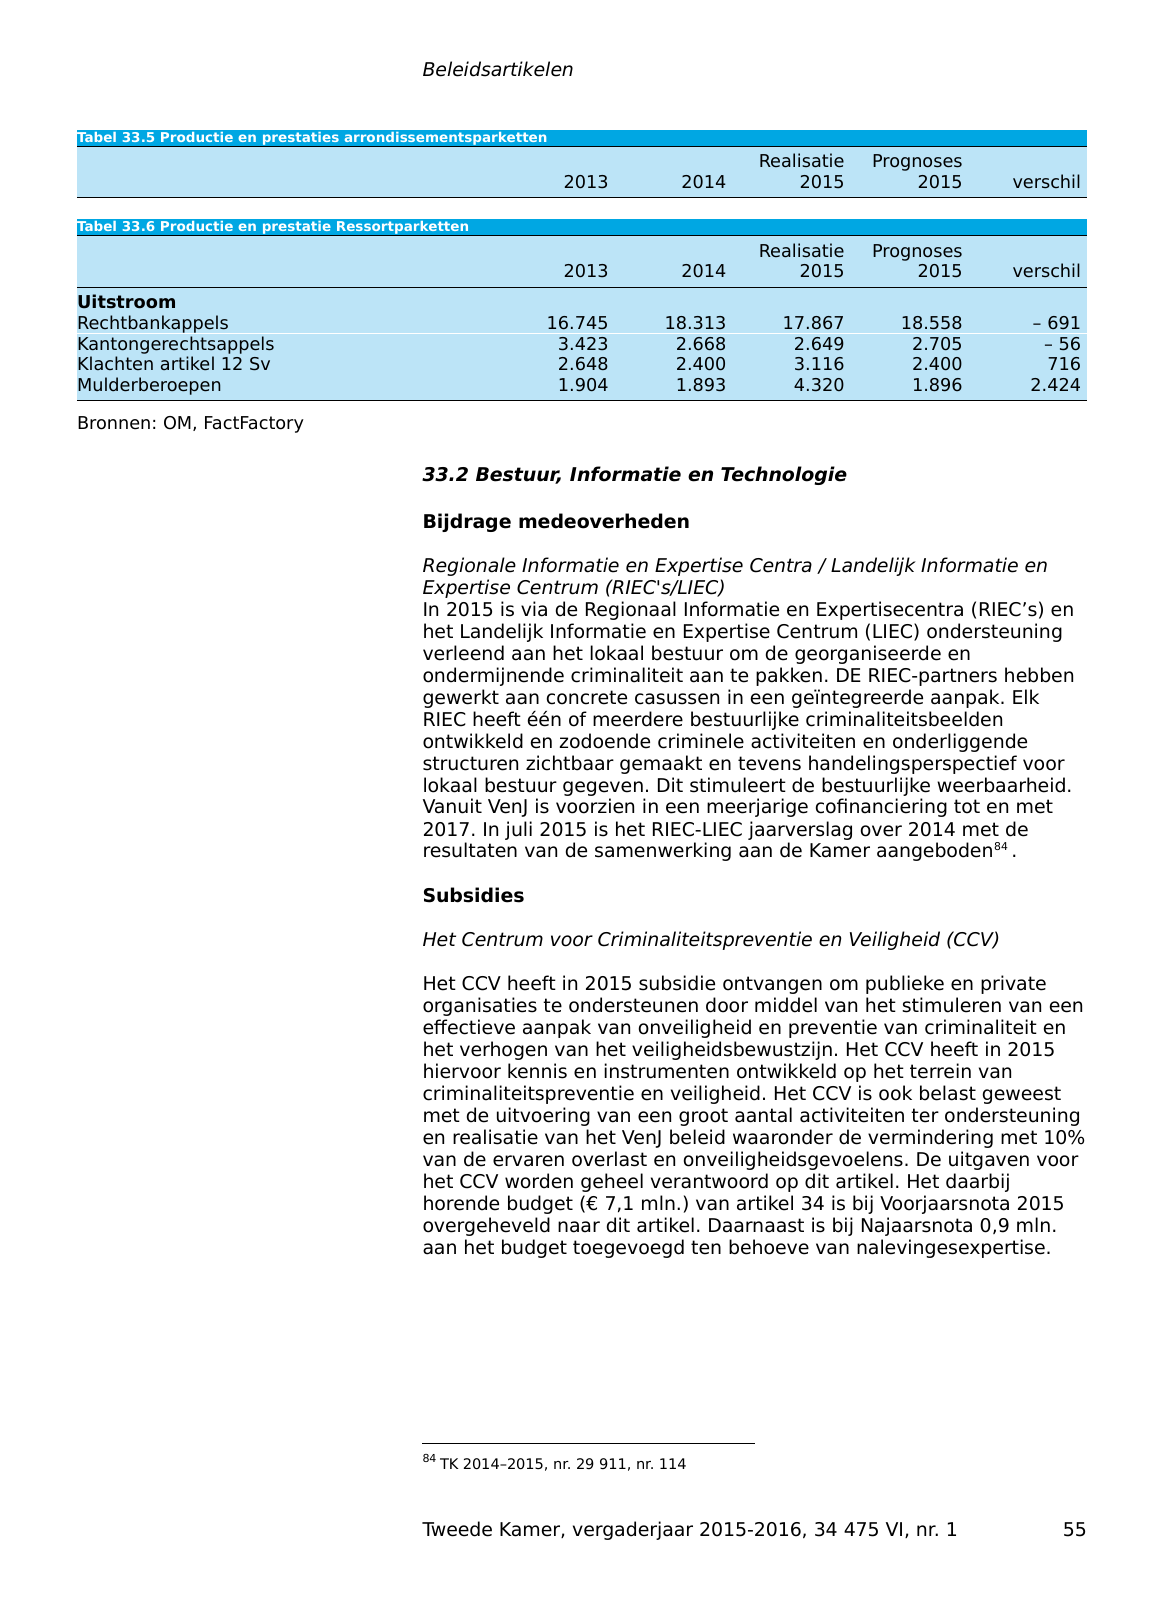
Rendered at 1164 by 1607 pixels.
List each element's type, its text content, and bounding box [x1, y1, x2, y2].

table_cell 2.400 [850, 354, 968, 375]
table_cell [614, 288, 732, 313]
table_cell Realisatie [732, 147, 850, 172]
table_header Tabel 33.6 Productie en prestatie Ressortparketten [77, 219, 1087, 235]
table_cell 18.558 [850, 313, 968, 333]
text TK 2014–2015, nr. 29 911, nr. 114 [422, 1452, 1087, 1474]
table_cell 2015 [732, 172, 850, 197]
table_cell Realisatie [732, 236, 850, 261]
subtitle Het Centrum voor Criminaliteitspreventie en Veiligheid (CCV) [422, 929, 1087, 951]
table_cell Uitstroom [77, 288, 496, 313]
table_cell 2015 [850, 261, 968, 287]
table_cell 3.423 [496, 334, 614, 354]
table_cell Bronnen: OM, FactFactory [77, 401, 1087, 433]
table_cell [496, 147, 614, 172]
table_cell 1.904 [496, 375, 614, 400]
table_cell Prognoses [850, 147, 968, 172]
table_cell [496, 236, 614, 261]
table_cell 716 [969, 354, 1087, 375]
subtitle Subsidies [422, 884, 1087, 907]
table_cell Kantongerechtsappels [77, 334, 496, 354]
table_cell verschil [969, 261, 1087, 287]
table_cell verschil [969, 172, 1087, 197]
table_cell 2015 [732, 261, 850, 287]
table_cell Prognoses [850, 236, 968, 261]
table_cell Rechtbankappels [77, 313, 496, 333]
subtitle 33.2 Bestuur, Informatie en Technologie [422, 463, 1087, 486]
table_cell [732, 288, 850, 313]
table_cell [77, 147, 496, 172]
text Regionale Informatie en Expertise Centra / Landelijk Informatie en Expertise Centrum (RIEC's/LIEC) [422, 555, 1087, 599]
table_cell 2.424 [969, 375, 1087, 400]
table_cell 2014 [614, 261, 732, 287]
table_cell 2.668 [614, 334, 732, 354]
table_cell 2014 [614, 172, 732, 197]
table_cell 2.649 [732, 334, 850, 354]
table_cell 1.893 [614, 375, 732, 400]
table_cell 16.745 [496, 313, 614, 333]
table_cell 4.320 [732, 375, 850, 400]
table_cell [77, 236, 496, 261]
table_cell – 56 [969, 334, 1087, 354]
table_cell [969, 147, 1087, 172]
table_cell [614, 236, 732, 261]
table_cell 2015 [850, 172, 968, 197]
subtitle Bijdrage medeoverheden [422, 511, 1087, 532]
table_cell [496, 288, 614, 313]
table_cell [969, 236, 1087, 261]
table_cell 2013 [496, 261, 614, 287]
text In 2015 is via de Regionaal Informatie en Expertisecentra (RIEC’s) en het Landelijk Informatie en Expertise Centrum (LIEC) ondersteuning verleend aan het lokaal bestuur om de georganiseerde en ondermijnende criminaliteit aan te pakken. DE RIEC-partners hebben gewerkt aan concrete casussen in een geïntegreerde aanpak. Elk RIEC heeft één of meerdere bestuurlijke criminaliteitsbeelden ontwikkeld en zodoende criminele activiteiten en onderliggende structuren zichtbaar gemaakt en tevens handelingsperspectief voor lokaal bestuur gegeven. Dit stimuleert de bestuurlijke weerbaarheid. Vanuit VenJ is voorzien in een meerjarige cofinanciering tot en met 2017. In juli 2015 is het RIEC-LIEC jaarverslag over 2014 met de resultaten van de samenwerking aan de Kamer aangeboden. [422, 599, 1087, 862]
table_cell 3.116 [732, 354, 850, 375]
table_cell 17.867 [732, 313, 850, 333]
table_cell Klachten artikel 12 Sv [77, 354, 496, 375]
table_cell Mulderberoepen [77, 375, 496, 400]
table_cell 2.705 [850, 334, 968, 354]
table_header Tabel 33.5 Productie en prestaties arrondissementsparketten [77, 130, 1087, 146]
table_cell 2013 [496, 172, 614, 197]
table_cell 1.896 [850, 375, 968, 400]
table_cell – 691 [969, 313, 1087, 333]
table_cell 18.313 [614, 313, 732, 333]
table_cell [969, 288, 1087, 313]
table_cell [77, 261, 496, 287]
table_cell 2.400 [614, 354, 732, 375]
table_cell [77, 172, 496, 197]
table_cell 2.648 [496, 354, 614, 375]
table_cell [614, 147, 732, 172]
table_cell [850, 288, 968, 313]
text Het CCV heeft in 2015 subsidie ontvangen om publieke en private organisaties te ondersteunen door middel van het stimuleren van een effectieve aanpak van onveiligheid en preventie van criminaliteit en het verhogen van het veiligheidsbewustzijn. Het CCV heeft in 2015 hiervoor kennis en instrumenten ontwikkeld op het terrein van criminaliteitspreventie en veiligheid. Het CCV is ook belast geweest met de uitvoering van een groot aantal activiteiten ter ondersteuning en realisatie van het VenJ beleid waaronder de vermindering met 10% van de ervaren overlast en onveiligheidsgevoelens. De uitgaven voor het CCV worden geheel verantwoord op dit artikel. Het daarbij horende budget (€ 7,1 mln.) van artikel 34 is bij Voorjaarsnota 2015 overgeheveld naar dit artikel. Daarnaast is bij Najaarsnota 0,9 mln. aan het budget toegevoegd ten behoeve van nalevingesexpertise. [422, 973, 1087, 1259]
